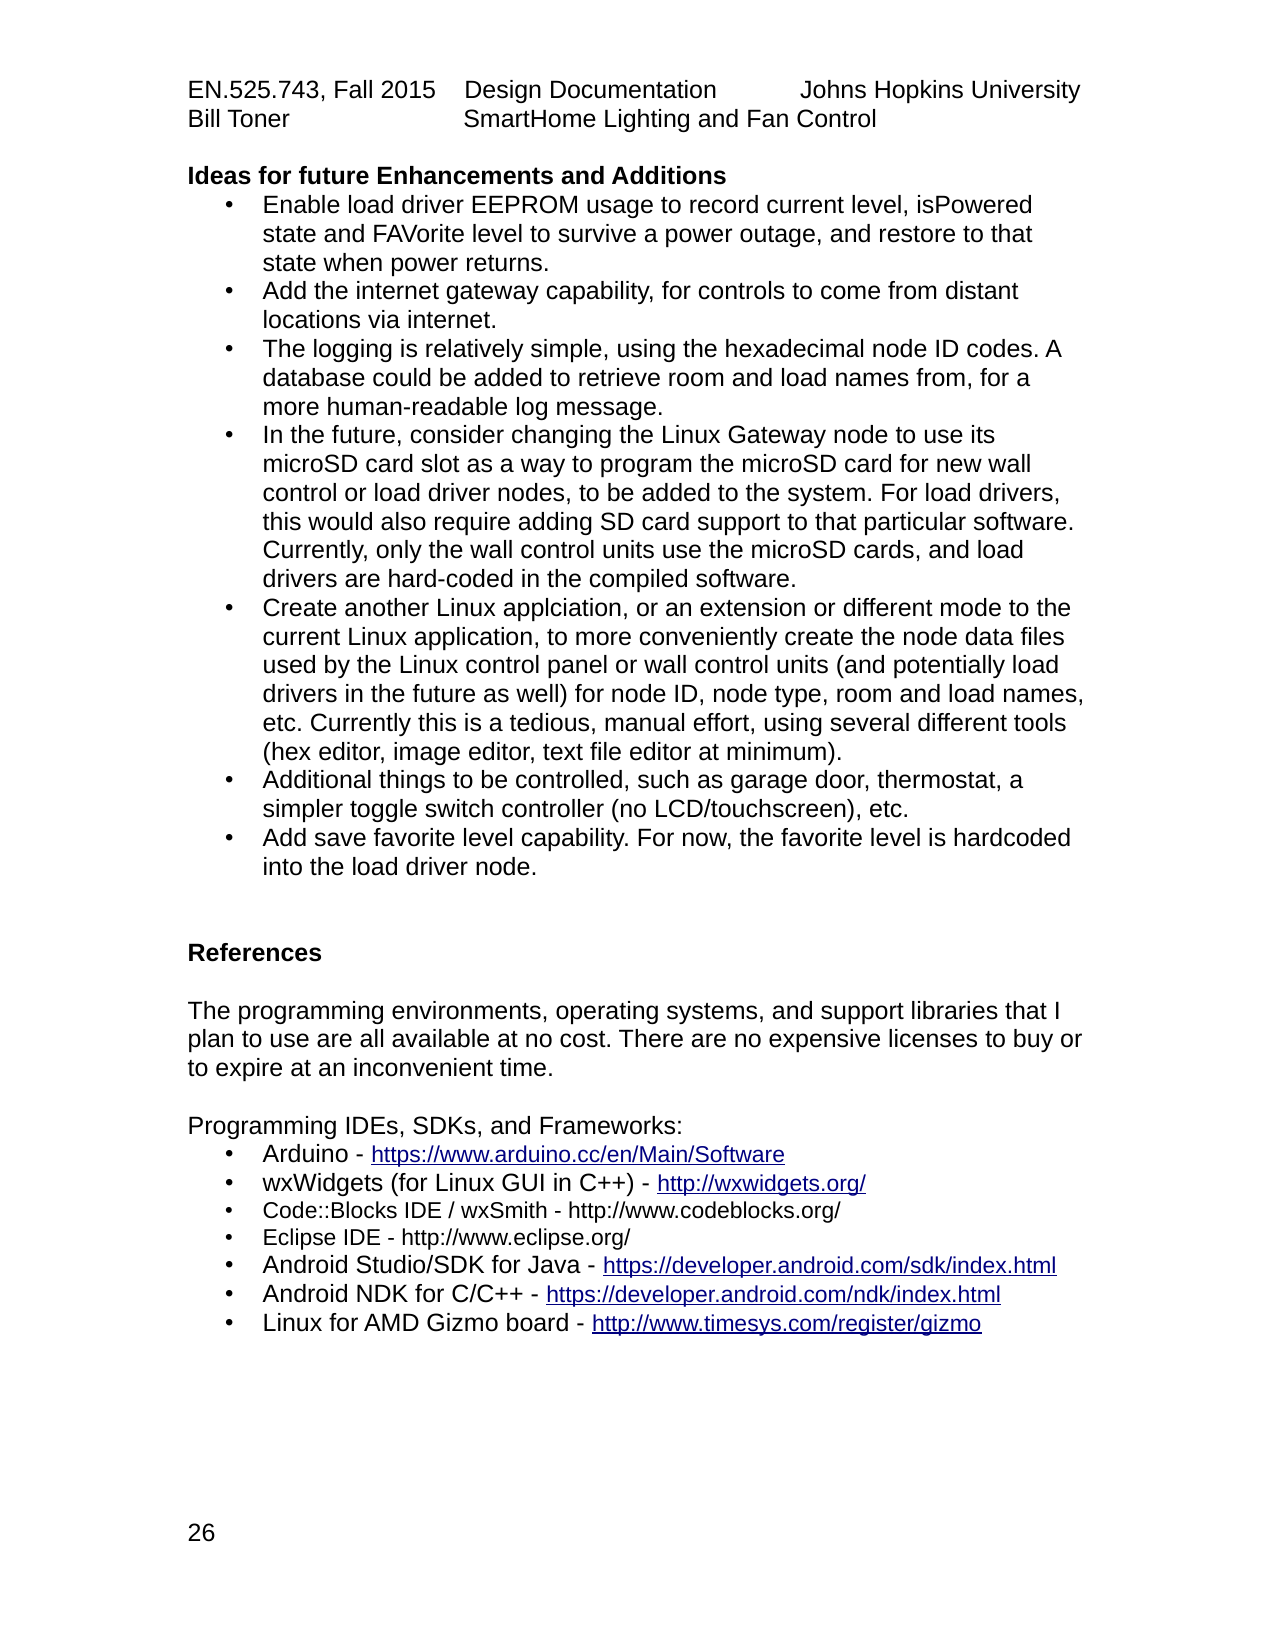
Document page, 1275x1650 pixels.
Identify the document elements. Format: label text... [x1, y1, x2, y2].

text Programming IDEs, SDKs, and Frameworks: [187, 1111, 1087, 1139]
list Additional things to be controlled, such as garage door, thermostat, a simpler toggle switch controller (no LCD/touchscreen), etc. [225, 766, 1087, 823]
list Enable load driver EEPROM usage to record current level, isPowered state and FAVorite level to survive a power outage, and restore to that state when power returns. [225, 190, 1087, 276]
list wxWidgets (for Linux GUI in C++) - http://wxwidgets.org/ [225, 1168, 1087, 1197]
list Android Studio/SDK for Java - https://developer.android.com/sdk/index.html [225, 1250, 1087, 1279]
list The logging is relatively simple, using the hexadecimal node ID codes. A database could be added to retrieve room and load names from, for a more human-readable log message. [225, 334, 1087, 420]
list Add save favorite level capability. For now, the favorite level is hardcoded into the load driver node. [225, 823, 1087, 881]
list Create another Linux applciation, or an extension or different mode to the current Linux application, to more conveniently create the node data files used by the Linux control panel or wall control units (and potentially load drivers in the future as well) for node ID, node type, room and load names, etc. Currently this is a tedious, manual effort, using several different tools (hex editor, image editor, text file editor at minimum). [225, 593, 1087, 766]
text Ideas for future Enhancements and Additions [187, 161, 1087, 190]
list Add the internet gateway capability, for controls to come from distant locations via internet. [225, 276, 1087, 334]
text The programming environments, operating systems, and support libraries that I plan to use are all available at no cost. There are no expensive licenses to buy or to expire at an inconvenient time. [187, 996, 1087, 1082]
list In the future, consider changing the Linux Gateway node to use its microSD card slot as a way to program the microSD card for new wall control or load driver nodes, to be added to the system. For load drivers, this would also require adding SD card support to that particular software. Currently, only the wall control units use the microSD cards, and load drivers are hard-coded in the compiled software. [225, 420, 1087, 593]
text References [187, 938, 1087, 967]
list Android NDK for C/C++ - https://developer.android.com/ndk/index.html [225, 1279, 1087, 1308]
list Eclipse IDE - http://www.eclipse.org/ [225, 1223, 1087, 1250]
list Arduino - https://www.arduino.cc/en/Main/Software [225, 1139, 1087, 1168]
list Code::Blocks IDE / wxSmith - http://www.codeblocks.org/ [225, 1197, 1087, 1223]
list Linux for AMD Gizmo board - http://www.timesys.com/register/gizmo [225, 1308, 1087, 1336]
